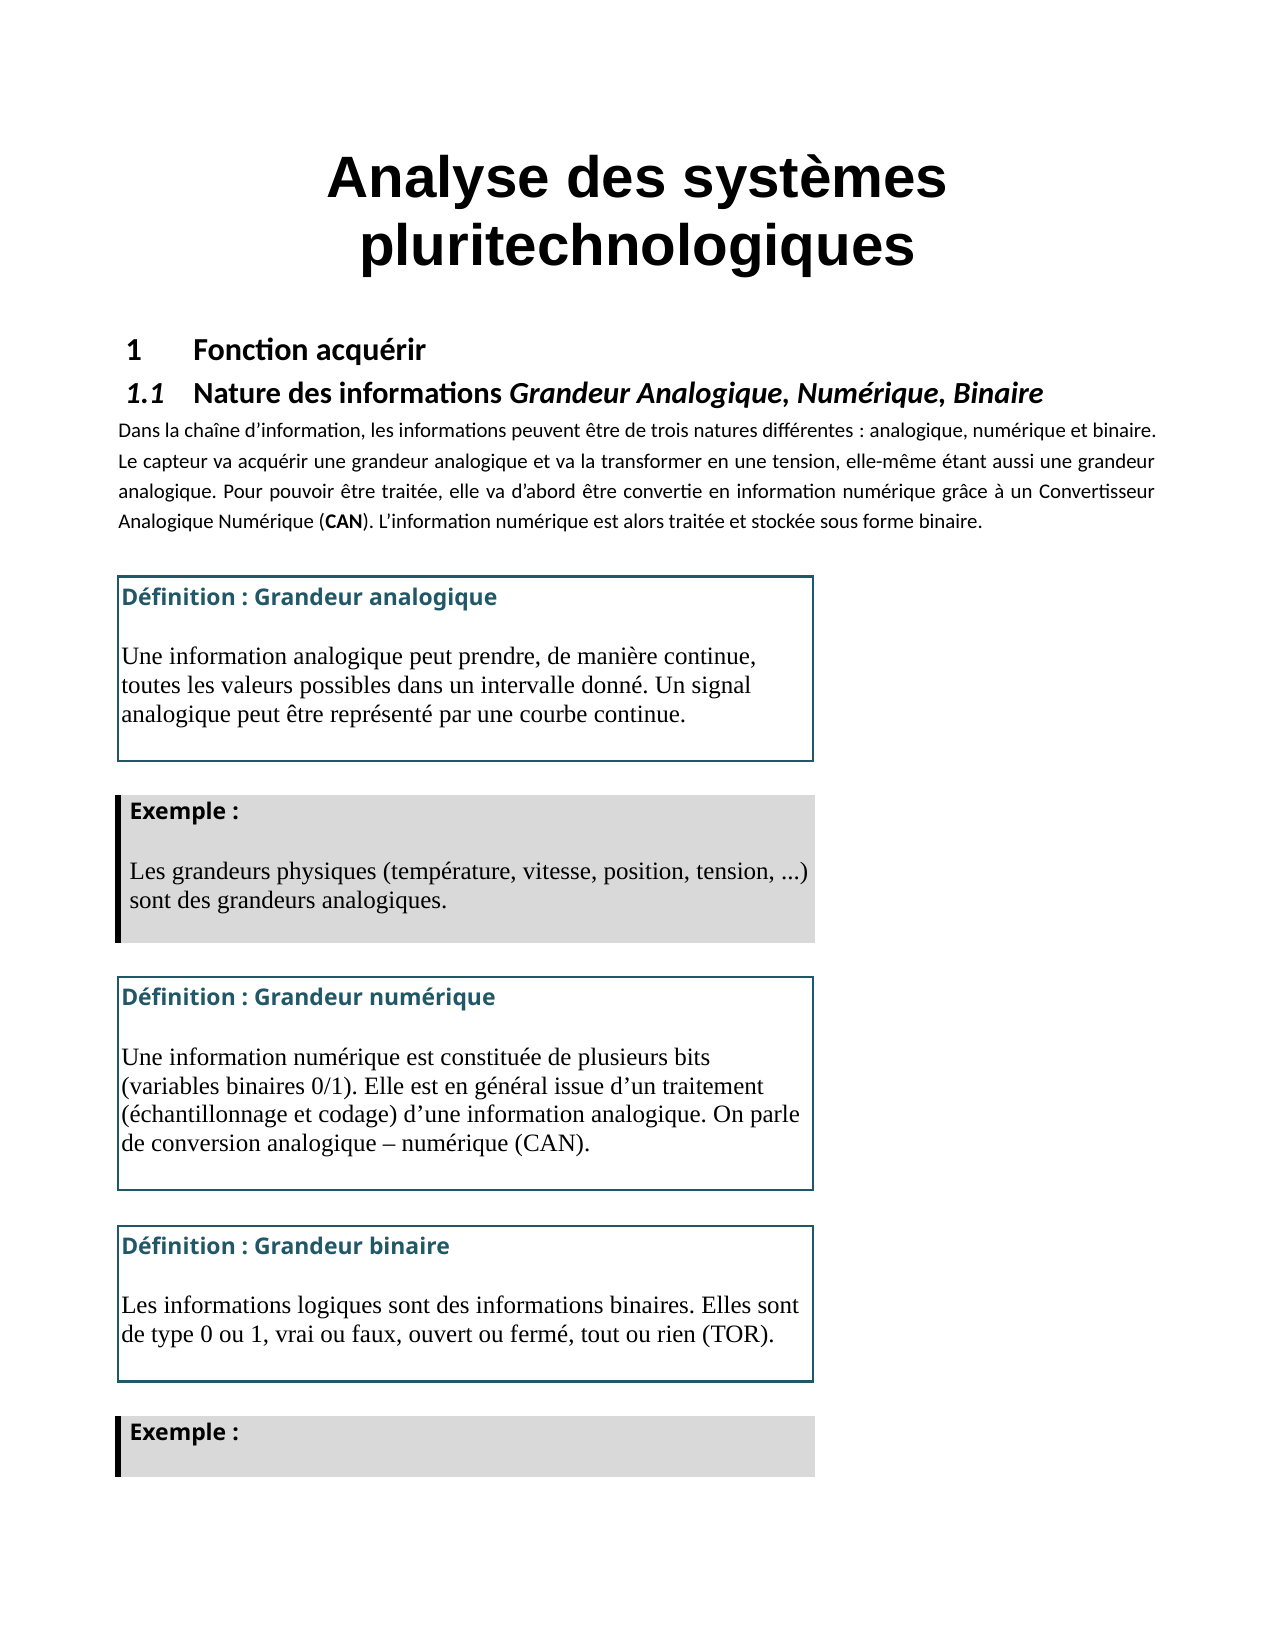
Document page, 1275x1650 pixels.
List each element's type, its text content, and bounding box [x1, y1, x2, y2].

table_header Exemple : Les grandeurs physiques (température, vitesse, position, tension, ...) sont des grandeurs analogiques. [121, 795, 815, 943]
subtitle Fonction acquérir [118, 329, 1157, 368]
table_header Définition : Grandeur binaire Les informations logiques sont des informations binaires. Elles sont de type 0 ou 1, vrai ou faux, ouvert ou fermé, tout ou rien (TOR). [119, 1227, 812, 1380]
table_header Exemple : [121, 1416, 815, 1477]
table_header Définition : Grandeur numérique Une information numérique est constituée de plusieurs bits (variables binaires 0/1). Elle est en général issue d’un traitement (échantillonnage et codage) d’une information analogique. On parle de conversion analogique – numérique (CAN). [119, 978, 812, 1189]
text Dans la chaîne d’information, les informations peuvent être de trois natures différentes : analogique, numérique et binaire. Le capteur va acquérir une grandeur analogique et va la transformer en une tension, elle-même étant aussi une grandeur analogique. Pour pouvoir être traitée, elle va d’abord être convertie en information numérique grâce à un Convertisseur Analogique Numérique (CAN). L’information numérique est alors traitée et stockée sous forme binaire. [118, 417, 1157, 534]
title Analyse des systèmes pluritechnologiques [118, 143, 1157, 277]
subtitle Nature des informations Grandeur Analogique, Numérique, Binaire [118, 374, 1157, 412]
table_header Définition : Grandeur analogique Une information analogique peut prendre, de manière continue, toutes les valeurs possibles dans un intervalle donné. Un signal analogique peut être représenté par une courbe continue. [119, 578, 812, 760]
